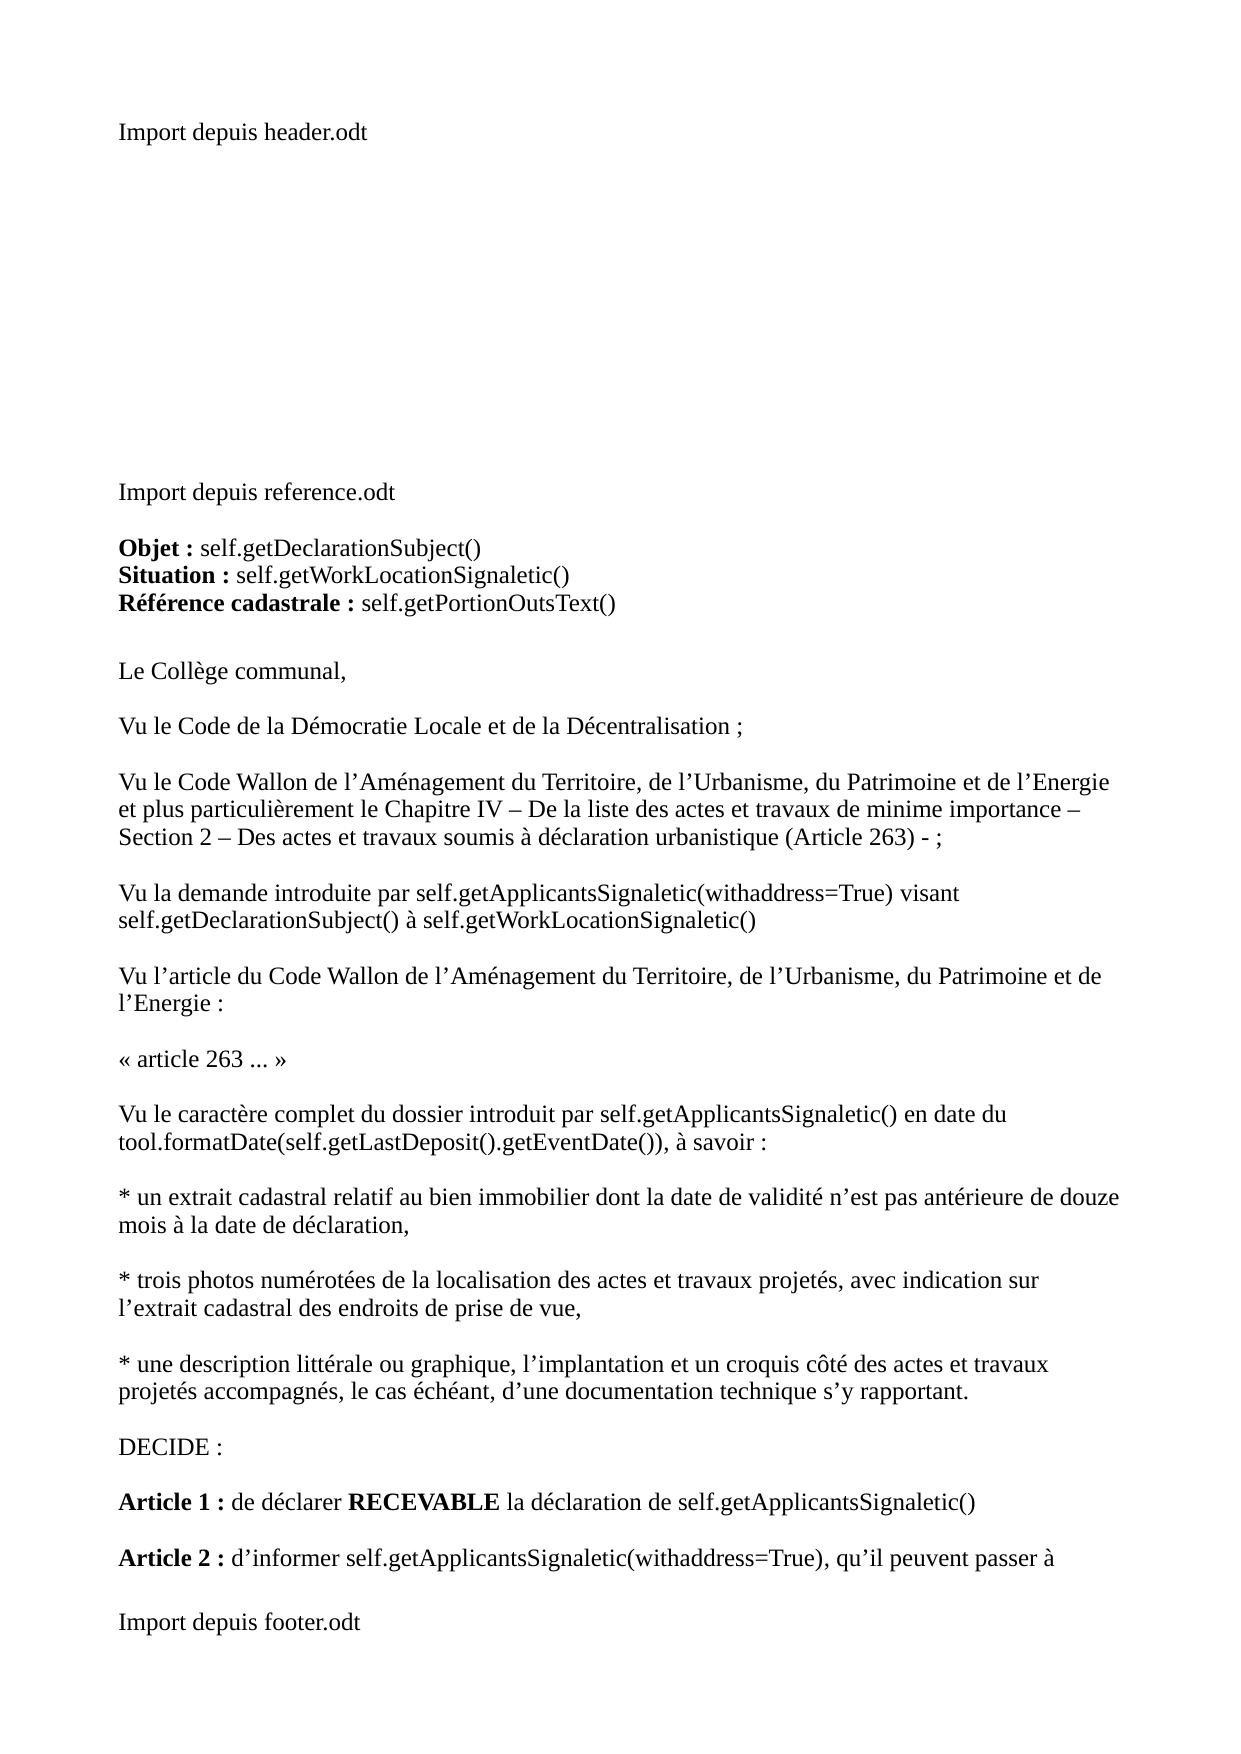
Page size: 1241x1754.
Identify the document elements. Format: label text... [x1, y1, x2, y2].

text Objet : self.getDeclarationSubject() [118, 534, 1122, 561]
text Le Collège communal, [118, 657, 1122, 685]
text Situation : self.getWorkLocationSignaletic() [118, 561, 1122, 589]
text Import depuis reference.odt [118, 478, 1122, 506]
text * un extrait cadastral relatif au bien immobilier dont la date de validité n’est pas antérieure de douze mois à la date de déclaration, [118, 1183, 1122, 1239]
text Vu le caractère complet du dossier introduit par self.getApplicantsSignaletic() en date du tool.formatDate(self.getLastDeposit().getEventDate()), à savoir : [118, 1100, 1122, 1156]
text Vu la demande introduite par self.getApplicantsSignaletic(withaddress=True) visant self.getDeclarationSubject() à self.getWorkLocationSignaletic() [118, 879, 1122, 934]
text * une description littérale ou graphique, l’implantation et un croquis côté des actes et travaux projetés accompagnés, le cas échéant, d’une documentation technique s’y rapportant. [118, 1350, 1122, 1405]
text Article 1 : de déclarer RECEVABLE la déclaration de self.getApplicantsSignaletic() [118, 1488, 1122, 1516]
text Vu le Code de la Démocratie Locale et de la Décentralisation ; [118, 712, 1122, 740]
text « article 263 ... » [118, 1045, 1122, 1073]
text Référence cadastrale : self.getPortionOutsText() [118, 589, 1122, 617]
text * trois photos numérotées de la localisation des actes et travaux projetés, avec indication sur l’extrait cadastral des endroits de prise de vue, [118, 1267, 1122, 1322]
text Import depuis header.odt [118, 118, 539, 146]
text Article 2 : d’informer self.getApplicantsSignaletic(withaddress=True), qu’il peuvent passer à [118, 1544, 1122, 1571]
text DECIDE : [118, 1433, 1122, 1461]
text Vu l’article du Code Wallon de l’Aménagement du Territoire, de l’Urbanisme, du Patrimoine et de l’Energie : [118, 962, 1122, 1017]
text Vu le Code Wallon de l’Aménagement du Territoire, de l’Urbanisme, du Patrimoine et de l’Energie et plus particulièrement le Chapitre IV – De la liste des actes et travaux de minime importance – Section 2 – Des actes et travaux soumis à déclaration urbanistique (Article 263) - ; [118, 768, 1122, 851]
